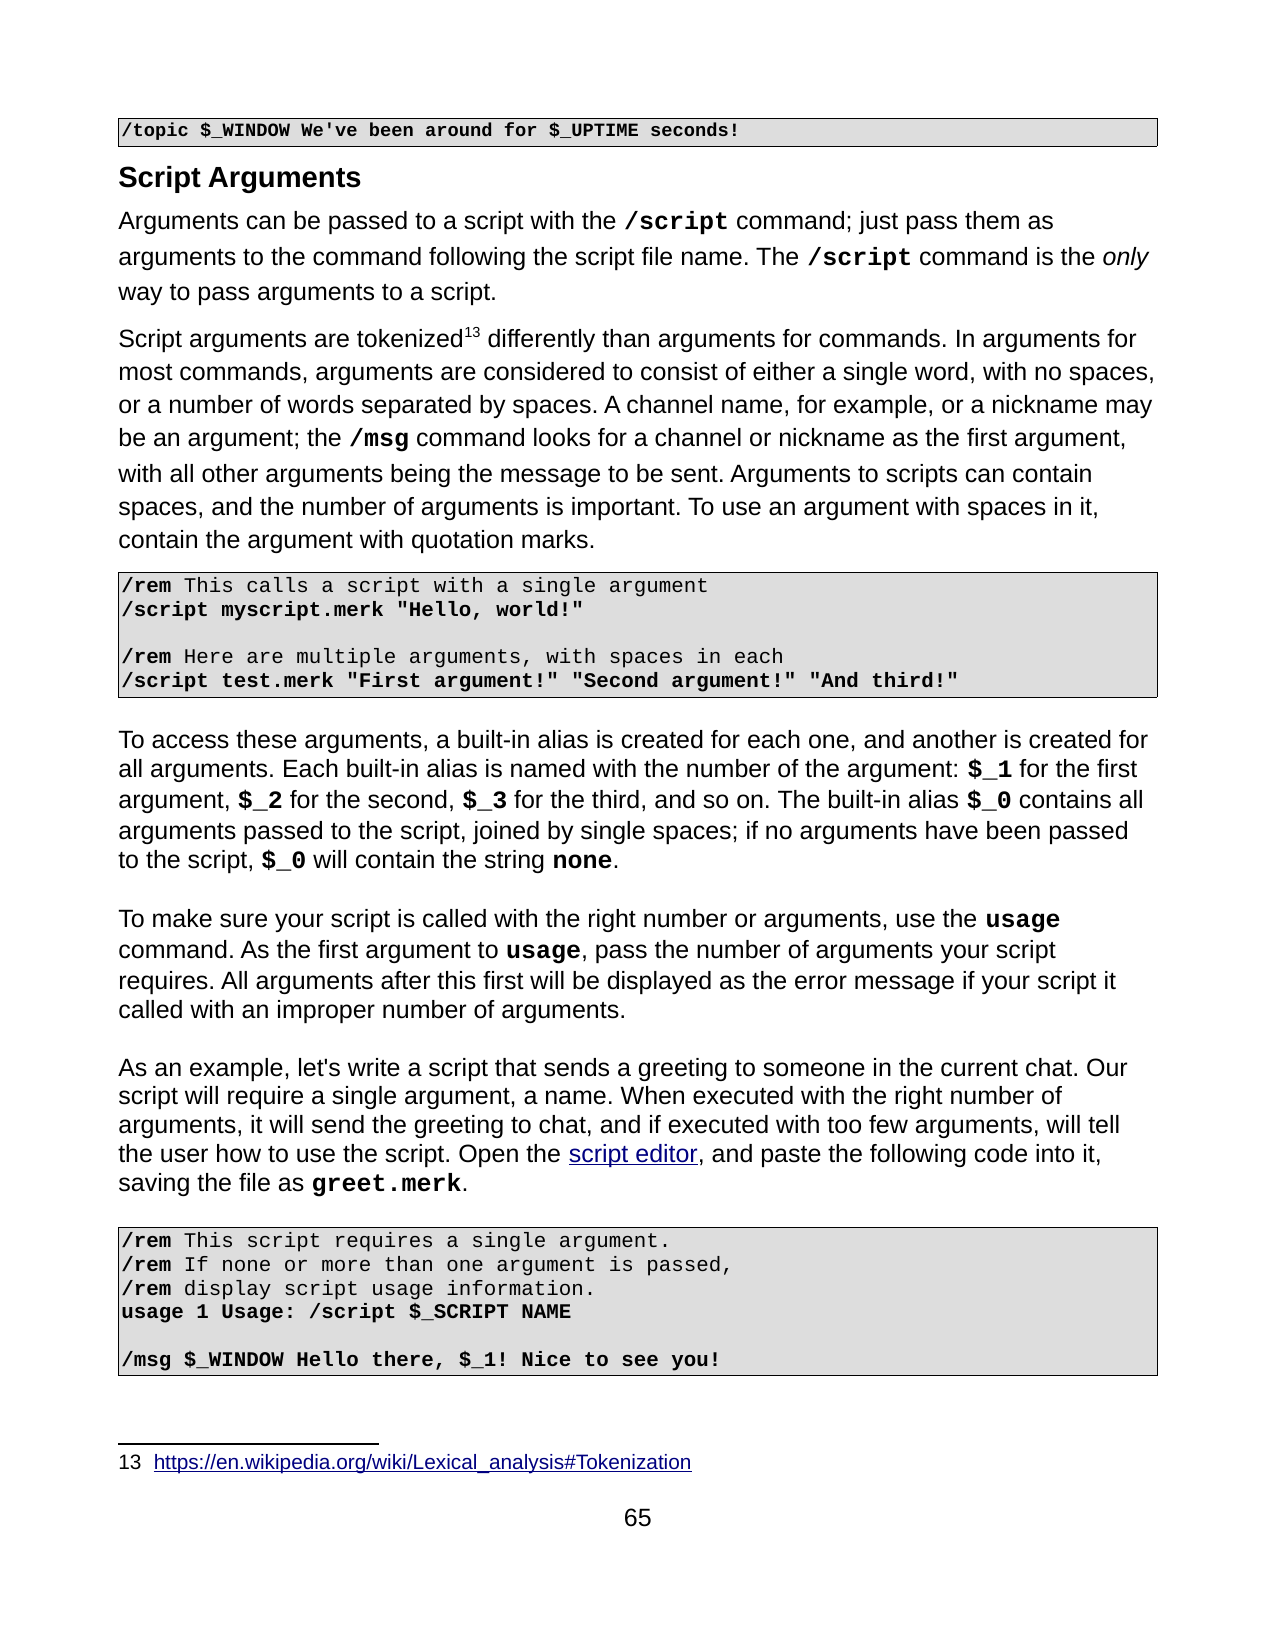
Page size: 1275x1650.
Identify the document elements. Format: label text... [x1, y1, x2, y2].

text Arguments can be passed to a script with the /script command; just pass them as arguments to the command following the script file name. The /script command is the only way to pass arguments to a script. [118, 206, 1157, 305]
table_header /rem This script requires a single argument. /rem If none or more than one argument is passed, /rem display script usage information. usage 1 Usage: /script $_SCRIPT NAME /msg $_WINDOW Hello there, $_1! Nice to see you! [119, 1228, 1157, 1375]
text Script arguments are tokenized differently than arguments for commands. In arguments for most commands, arguments are considered to consist of either a single word, with no spaces, or a number of words separated by spaces. A channel name, for example, or a nickname may be an argument; the /msg command looks for a channel or nickname as the first argument, with all other arguments being the message to be sent. Arguments to scripts can contain spaces, and the number of arguments is important. To use an argument with spaces in it, contain the argument with quotation marks. [118, 324, 1157, 553]
table_header /rem This calls a script with a single argument /script myscript.merk "Hello, world!" /rem Here are multiple arguments, with spaces in each /script test.merk "First argument!" "Second argument!" "And third!" [119, 573, 1157, 697]
text To access these arguments, a built-in alias is created for each one, and another is created for all arguments. Each built-in alias is named with the number of the argument: $_1 for the first argument, $_2 for the second, $_3 for the third, and so on. The built-in alias $_0 contains all arguments passed to the script, joined by single spaces; if no arguments have been passed to the script, $_0 will contain the string none. [118, 725, 1157, 876]
text As an example, let's write a script that sends a greeting to someone in the current chat. Our script will require a single argument, a name. When executed with the right number of arguments, it will send the greeting to chat, and if executed with too few arguments, will tell the user how to use the script. Open the script editor, and paste the following code into it, saving the file as greet.merk. [118, 1053, 1157, 1198]
text https://en.wikipedia.org/wiki/Lexical_analysis#Tokenization [118, 1450, 1157, 1474]
text To make sure your script is called with the right number or arguments, use the usage command. As the first argument to usage, pass the number of arguments your script requires. All arguments after this first will be displayed as the error message if your script it called with an improper number of arguments. [118, 904, 1157, 1024]
subtitle Script Arguments [118, 160, 1157, 194]
table_header /topic $_WINDOW We've been around for $_UPTIME seconds! [119, 119, 1157, 146]
